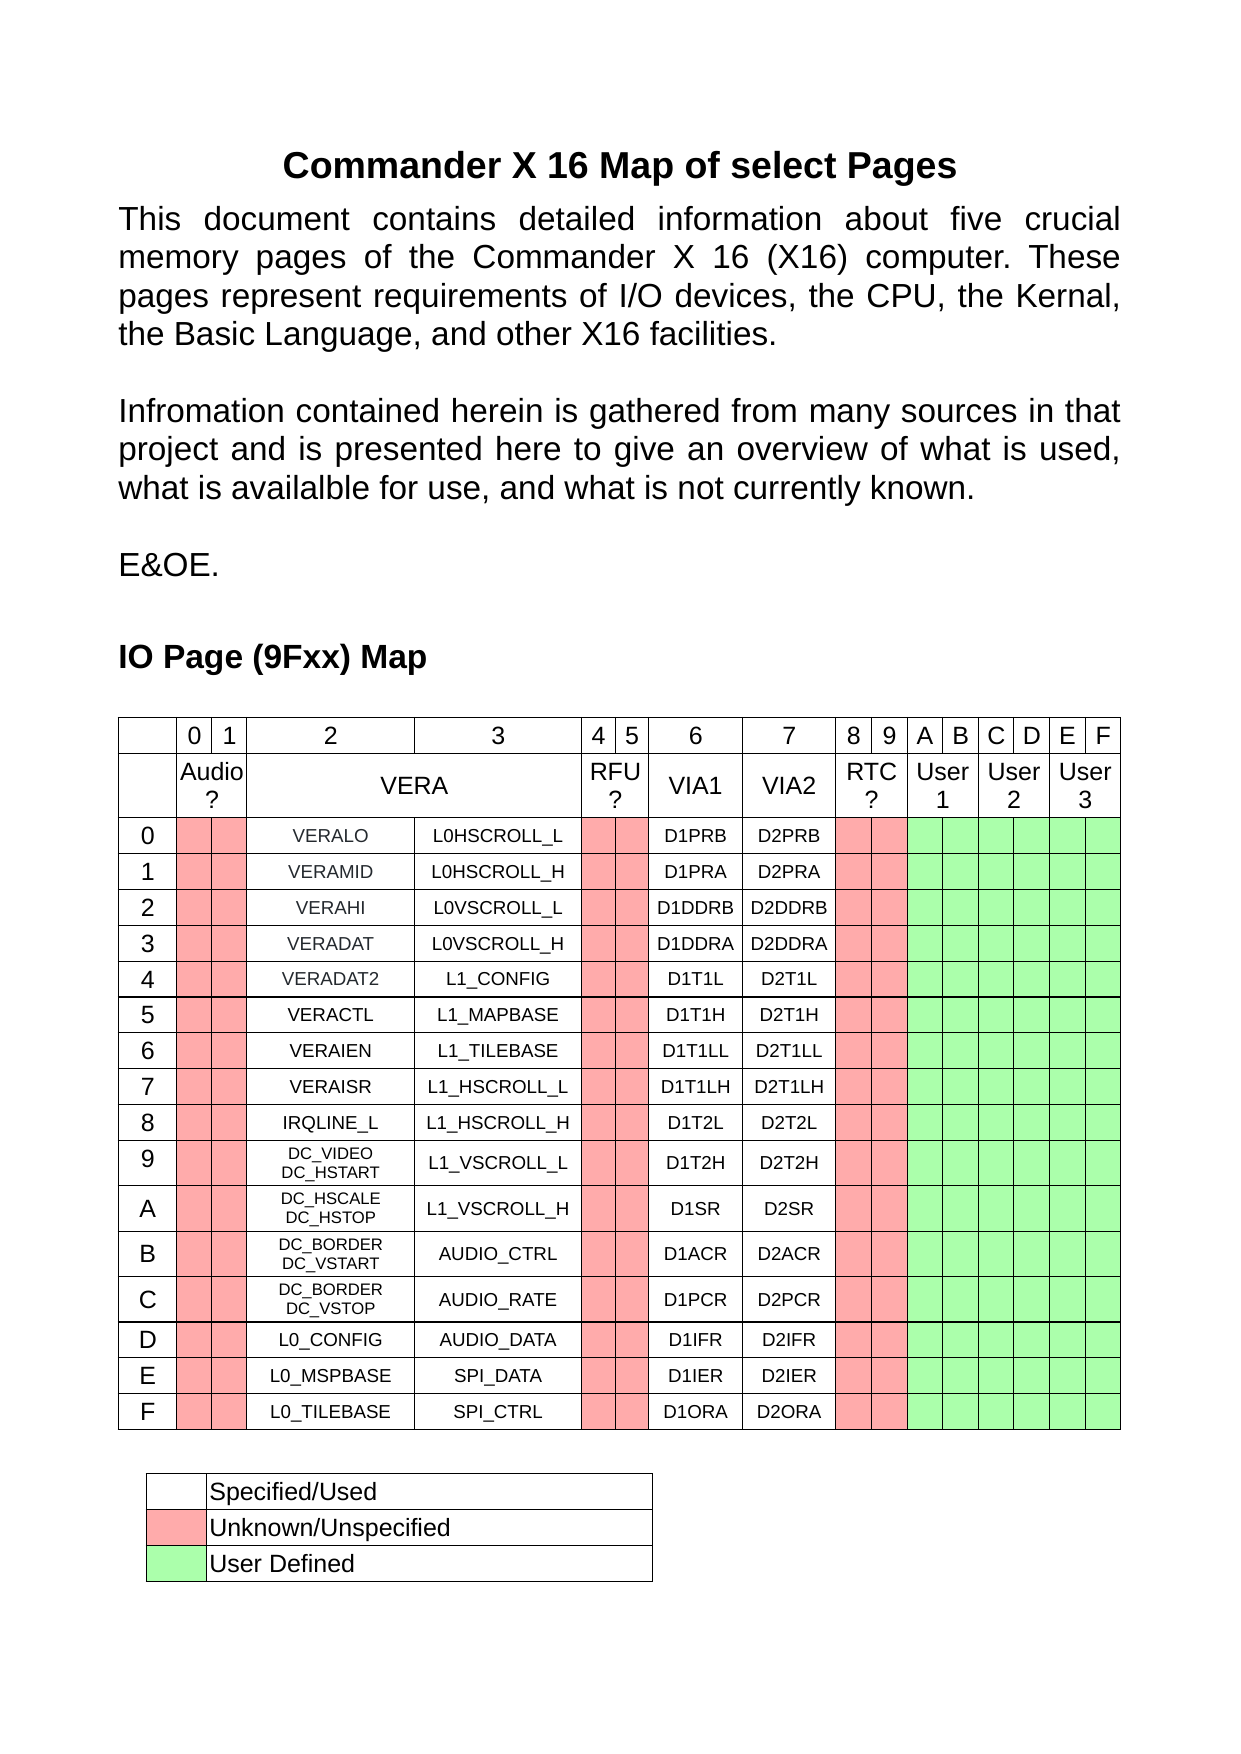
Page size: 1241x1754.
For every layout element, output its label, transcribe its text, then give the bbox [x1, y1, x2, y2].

table_cell [1014, 926, 1049, 961]
table_cell [979, 1277, 1013, 1321]
table_cell D2ACR [743, 1232, 835, 1276]
table_cell [177, 1069, 211, 1104]
table_cell [1086, 890, 1120, 925]
table_cell [872, 926, 907, 961]
table_cell [908, 818, 942, 853]
table_cell [1050, 1141, 1085, 1185]
table_cell [1086, 1277, 1120, 1321]
table_cell D2PRB [743, 818, 835, 853]
table_cell F [119, 1394, 176, 1429]
table_cell D1ACR [649, 1232, 742, 1276]
table_cell [1014, 962, 1049, 996]
table_cell VERACTL [247, 998, 414, 1032]
table_cell [212, 1186, 246, 1231]
table_cell B [119, 1232, 176, 1276]
table_cell AUDIO_RATE [415, 1277, 581, 1321]
table_cell [979, 1105, 1013, 1140]
table_cell D1T2L [649, 1105, 742, 1140]
table_cell [872, 962, 907, 996]
text E&OE. [118, 545, 1122, 583]
table_cell [943, 818, 978, 853]
table_cell [177, 1358, 211, 1393]
table_cell SPI_DATA [415, 1358, 581, 1393]
table_cell [836, 890, 871, 925]
table_cell L0VSCROLL_L [415, 890, 581, 925]
table_cell [979, 1358, 1013, 1393]
table_cell [1014, 854, 1049, 889]
table_header F [1086, 718, 1120, 753]
table_cell [1086, 1033, 1120, 1068]
table_cell 4 [119, 962, 176, 996]
table_cell D1T1LL [649, 1033, 742, 1068]
table_cell [979, 998, 1013, 1032]
table_cell [616, 1069, 648, 1104]
table_cell User 2 [979, 754, 1049, 817]
table_cell [1014, 1105, 1049, 1140]
table_cell [908, 1186, 942, 1231]
table_cell [836, 854, 871, 889]
table_cell [119, 754, 176, 817]
table_cell [836, 1141, 871, 1185]
table_cell IRQLINE_L [247, 1105, 414, 1140]
table_cell [1050, 818, 1085, 853]
table_cell D1SR [649, 1186, 742, 1231]
table_cell [1086, 854, 1120, 889]
table_cell [212, 1277, 246, 1321]
table_cell [582, 818, 615, 853]
table_cell [177, 1141, 211, 1185]
table_cell [177, 1105, 211, 1140]
table_cell [943, 1186, 978, 1231]
table_cell [582, 1141, 615, 1185]
table_header 4 [582, 718, 615, 753]
table_cell DC_BORDER DC_VSTOP [247, 1277, 414, 1321]
table_cell 3 [119, 926, 176, 961]
table_cell 2 [119, 890, 176, 925]
table_cell D1IER [649, 1358, 742, 1393]
table_cell [979, 818, 1013, 853]
table_cell [979, 1232, 1013, 1276]
table_cell L1_HSCROLL_L [415, 1069, 581, 1104]
table_cell D1PRB [649, 818, 742, 853]
table_cell VERALO [247, 818, 414, 853]
table_cell DC_VIDEO DC_HSTART [247, 1141, 414, 1185]
table_cell Unknown/Unspecified [207, 1510, 652, 1545]
table_cell [212, 1105, 246, 1140]
table_cell D2T2H [743, 1141, 835, 1185]
table_cell D1T2H [649, 1141, 742, 1185]
table_cell [212, 1232, 246, 1276]
table_cell D2T1LH [743, 1069, 835, 1104]
table_cell DC_HSCALE DC_HSTOP [247, 1186, 414, 1231]
table_cell L0HSCROLL_H [415, 854, 581, 889]
table_cell [836, 1186, 871, 1231]
table_cell [908, 1323, 942, 1357]
table_cell [212, 1394, 246, 1429]
table_cell [177, 1323, 211, 1357]
table_cell VERA [247, 754, 581, 817]
table_cell D1DDRB [649, 890, 742, 925]
table_cell D2T1H [743, 998, 835, 1032]
table_cell [212, 818, 246, 853]
table_cell [177, 998, 211, 1032]
table_cell D2T2L [743, 1105, 835, 1140]
table_cell [582, 962, 615, 996]
table_cell [943, 1394, 978, 1429]
table_cell [943, 1141, 978, 1185]
table_cell D1PRA [649, 854, 742, 889]
table_cell L1_HSCROLL_H [415, 1105, 581, 1140]
table_cell [1050, 1358, 1085, 1393]
table_cell [908, 1232, 942, 1276]
table_cell [836, 1277, 871, 1321]
table_cell [616, 998, 648, 1032]
table_cell [943, 1323, 978, 1357]
table_cell [943, 962, 978, 996]
table_cell [836, 1323, 871, 1357]
table_cell [582, 854, 615, 889]
table_cell VERAISR [247, 1069, 414, 1104]
table_cell D2SR [743, 1186, 835, 1231]
table_cell [616, 926, 648, 961]
table_cell [836, 1358, 871, 1393]
table_cell [212, 1141, 246, 1185]
text Infromation contained herein is gathered from many sources in that project and is presented here to give an overview of what is used, what is availalble for use, and what is not currently known. [118, 391, 1122, 506]
table_cell [908, 1394, 942, 1429]
table_cell [1050, 1277, 1085, 1321]
table_cell User 3 [1050, 754, 1120, 817]
table_cell [1086, 1069, 1120, 1104]
table_cell [1086, 998, 1120, 1032]
table_cell [1014, 890, 1049, 925]
table_header 1 [212, 718, 246, 753]
table_cell 9 [119, 1141, 176, 1185]
table_cell [616, 1141, 648, 1185]
table_cell [1050, 926, 1085, 961]
table_header [147, 1474, 206, 1509]
table_cell [1014, 1232, 1049, 1276]
table_cell [582, 1277, 615, 1321]
table_cell [212, 1069, 246, 1104]
table_cell D2T1L [743, 962, 835, 996]
table_cell [212, 962, 246, 996]
table_cell [908, 854, 942, 889]
table_cell [582, 1069, 615, 1104]
table_header C [979, 718, 1013, 753]
table_cell D1PCR [649, 1277, 742, 1321]
table_header [119, 718, 176, 753]
table_cell [943, 926, 978, 961]
table_cell [836, 1394, 871, 1429]
table_cell [872, 1033, 907, 1068]
table_cell [177, 926, 211, 961]
table_cell [582, 1232, 615, 1276]
table_cell [1050, 890, 1085, 925]
table_cell [616, 1105, 648, 1140]
table_cell D2IER [743, 1358, 835, 1393]
table_cell [979, 1033, 1013, 1068]
table_cell [836, 1069, 871, 1104]
table_cell [1014, 1141, 1049, 1185]
table_cell VERAIEN [247, 1033, 414, 1068]
table_cell [177, 1033, 211, 1068]
table_cell [872, 1069, 907, 1104]
table_cell AUDIO_DATA [415, 1323, 581, 1357]
table_cell [908, 1069, 942, 1104]
table_cell [212, 1033, 246, 1068]
table_cell [616, 854, 648, 889]
table_cell [872, 1277, 907, 1321]
table_cell [1086, 818, 1120, 853]
table_cell [582, 1323, 615, 1357]
table_cell [212, 1323, 246, 1357]
table_cell [616, 1323, 648, 1357]
table_cell 1 [119, 854, 176, 889]
table_cell [616, 890, 648, 925]
table_cell [872, 890, 907, 925]
subtitle IO Page (9Fxx) Map [118, 637, 1122, 676]
table_cell User 1 [908, 754, 978, 817]
table_cell L0_TILEBASE [247, 1394, 414, 1429]
table_cell VERADAT2 [247, 962, 414, 996]
table_cell [582, 1186, 615, 1231]
table_cell [616, 1186, 648, 1231]
table_cell [872, 1323, 907, 1357]
table_cell L1_MAPBASE [415, 998, 581, 1032]
table_cell [872, 1232, 907, 1276]
table_header 9 [872, 718, 907, 753]
table_cell [836, 1033, 871, 1068]
table_cell [979, 1141, 1013, 1185]
table_cell L1_VSCROLL_L [415, 1141, 581, 1185]
table_cell 7 [119, 1069, 176, 1104]
table_cell [212, 926, 246, 961]
table_cell SPI_CTRL [415, 1394, 581, 1429]
table_cell [908, 1033, 942, 1068]
table_cell [872, 1186, 907, 1231]
table_cell D [119, 1323, 176, 1357]
table_cell [872, 1105, 907, 1140]
table_cell [1050, 1033, 1085, 1068]
table_cell [908, 1277, 942, 1321]
table_cell DC_BORDER DC_VSTART [247, 1232, 414, 1276]
table_cell A [119, 1186, 176, 1231]
table_cell D1IFR [649, 1323, 742, 1357]
table_cell [212, 890, 246, 925]
table_header Specified/Used [207, 1474, 652, 1509]
table_cell L0HSCROLL_L [415, 818, 581, 853]
table_cell [1086, 1141, 1120, 1185]
table_cell [1086, 1358, 1120, 1393]
table_cell [1014, 1323, 1049, 1357]
text This document contains detailed information about five crucial memory pages of the Commander X 16 (X16) computer. These pages represent requirements of I/O devices, the CPU, the Kernal, the Basic Language, and other X16 facilities. [118, 199, 1122, 352]
table_cell [616, 1277, 648, 1321]
table_cell [943, 1105, 978, 1140]
table_cell [943, 1232, 978, 1276]
table_cell [177, 890, 211, 925]
table_cell [582, 890, 615, 925]
table_cell [979, 1186, 1013, 1231]
table_cell Audio ? [177, 754, 246, 817]
table_cell [1014, 1186, 1049, 1231]
table_cell [836, 926, 871, 961]
table_header 6 [649, 718, 742, 753]
table_cell [872, 818, 907, 853]
table_cell RTC ? [836, 754, 907, 817]
table_cell [836, 1232, 871, 1276]
table_cell [582, 1105, 615, 1140]
table_cell L0_MSPBASE [247, 1358, 414, 1393]
table_cell User Defined [207, 1546, 652, 1581]
table_cell [1050, 1323, 1085, 1357]
table_cell [1014, 1277, 1049, 1321]
table_cell 5 [119, 998, 176, 1032]
table_cell [582, 1358, 615, 1393]
table_cell [908, 1358, 942, 1393]
table_cell [908, 962, 942, 996]
table_cell [1050, 1105, 1085, 1140]
table_header 0 [177, 718, 211, 753]
table_cell D1DDRA [649, 926, 742, 961]
table_cell [908, 890, 942, 925]
table_cell D2ORA [743, 1394, 835, 1429]
table_cell VERADAT [247, 926, 414, 961]
table_cell [979, 854, 1013, 889]
table_cell [177, 1394, 211, 1429]
table_cell [1086, 962, 1120, 996]
table_cell C [119, 1277, 176, 1321]
table_cell [177, 1232, 211, 1276]
table_header A [908, 718, 942, 753]
table_cell [582, 1033, 615, 1068]
table_cell [943, 1069, 978, 1104]
table_cell [1086, 1394, 1120, 1429]
title Commander X 16 Map of select Pages [118, 143, 1122, 186]
table_cell [582, 926, 615, 961]
table_cell [908, 926, 942, 961]
table_cell [836, 998, 871, 1032]
table_cell [1086, 1105, 1120, 1140]
table_cell [979, 890, 1013, 925]
table_cell 8 [119, 1105, 176, 1140]
table_cell D1T1H [649, 998, 742, 1032]
table_cell [908, 998, 942, 1032]
table_cell D1T1LH [649, 1069, 742, 1104]
table_cell L1_CONFIG [415, 962, 581, 996]
table_cell L1_TILEBASE [415, 1033, 581, 1068]
table_cell RFU ? [582, 754, 648, 817]
table_cell [1086, 926, 1120, 961]
table_cell [1050, 998, 1085, 1032]
table_header 2 [247, 718, 414, 753]
table_cell [616, 818, 648, 853]
table_cell [1050, 1186, 1085, 1231]
table_cell [1014, 998, 1049, 1032]
table_cell [872, 1358, 907, 1393]
table_cell VERAHI [247, 890, 414, 925]
table_cell [212, 854, 246, 889]
table_cell L0VSCROLL_H [415, 926, 581, 961]
table_cell [616, 1394, 648, 1429]
table_cell [908, 1141, 942, 1185]
table_cell VIA2 [743, 754, 835, 817]
table_cell [943, 854, 978, 889]
table_cell D2IFR [743, 1323, 835, 1357]
table_header 5 [616, 718, 648, 753]
table_cell [1014, 1394, 1049, 1429]
table_cell [836, 818, 871, 853]
table_header B [943, 718, 978, 753]
table_cell [177, 1186, 211, 1231]
table_header 7 [743, 718, 835, 753]
table_header 8 [836, 718, 871, 753]
table_cell D2DDRA [743, 926, 835, 961]
table_cell [1086, 1323, 1120, 1357]
table_cell L0_CONFIG [247, 1323, 414, 1357]
table_cell [872, 998, 907, 1032]
table_cell VIA1 [649, 754, 742, 817]
table_cell [836, 1105, 871, 1140]
table_cell D2PCR [743, 1277, 835, 1321]
table_cell [616, 1232, 648, 1276]
table_cell [212, 998, 246, 1032]
table_cell [1014, 1069, 1049, 1104]
table_cell [177, 962, 211, 996]
table_header E [1050, 718, 1085, 753]
table_cell [147, 1510, 206, 1545]
table_cell [616, 1033, 648, 1068]
table_cell L1_VSCROLL_H [415, 1186, 581, 1231]
table_cell D1T1L [649, 962, 742, 996]
table_cell [616, 1358, 648, 1393]
table_header D [1014, 718, 1049, 753]
table_cell E [119, 1358, 176, 1393]
table_cell [1050, 1232, 1085, 1276]
table_cell [979, 1394, 1013, 1429]
table_cell [943, 1033, 978, 1068]
table_cell [177, 1277, 211, 1321]
table_cell D2DDRB [743, 890, 835, 925]
table_cell [212, 1358, 246, 1393]
table_cell [582, 998, 615, 1032]
table_cell [1014, 1033, 1049, 1068]
table_cell [979, 1323, 1013, 1357]
table_cell [943, 1358, 978, 1393]
table_cell [872, 854, 907, 889]
table_cell [177, 854, 211, 889]
table_cell [1014, 818, 1049, 853]
table_cell VERAMID [247, 854, 414, 889]
table_cell [908, 1105, 942, 1140]
table_cell [1050, 854, 1085, 889]
table_cell [943, 998, 978, 1032]
table_cell D2PRA [743, 854, 835, 889]
table_cell 0 [119, 818, 176, 853]
table_cell [943, 1277, 978, 1321]
table_cell [1086, 1186, 1120, 1231]
table_cell [616, 962, 648, 996]
table_cell 6 [119, 1033, 176, 1068]
table_cell [1014, 1358, 1049, 1393]
table_cell [1086, 1232, 1120, 1276]
table_cell [943, 890, 978, 925]
table_cell [147, 1546, 206, 1581]
table_cell [872, 1141, 907, 1185]
table_cell [1050, 1394, 1085, 1429]
table_header 3 [415, 718, 581, 753]
table_cell [979, 926, 1013, 961]
table_cell AUDIO_CTRL [415, 1232, 581, 1276]
table_cell [836, 962, 871, 996]
table_cell [979, 962, 1013, 996]
table_cell D2T1LL [743, 1033, 835, 1068]
table_cell D1ORA [649, 1394, 742, 1429]
table_cell [979, 1069, 1013, 1104]
table_cell [872, 1394, 907, 1429]
table_cell [1050, 1069, 1085, 1104]
table_cell [1050, 962, 1085, 996]
table_cell [582, 1394, 615, 1429]
table_cell [177, 818, 211, 853]
